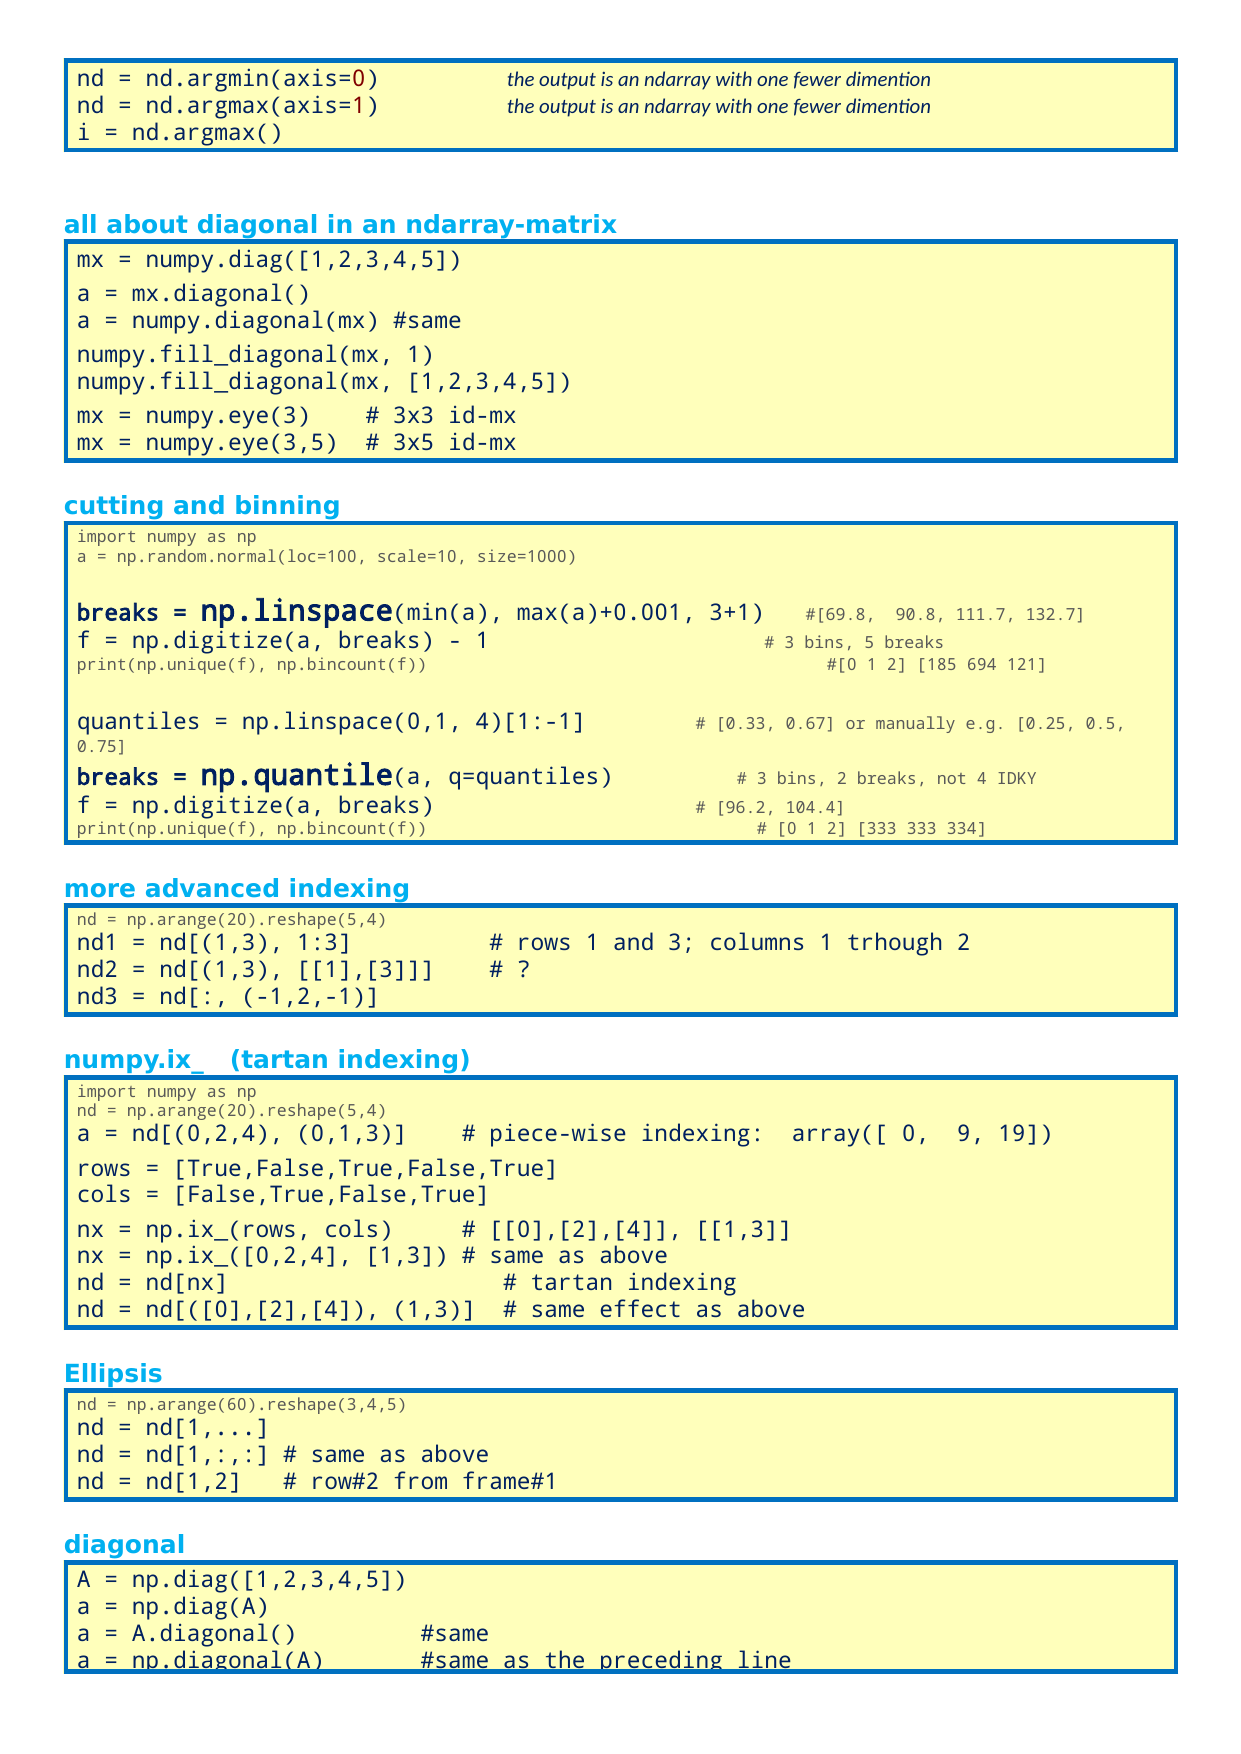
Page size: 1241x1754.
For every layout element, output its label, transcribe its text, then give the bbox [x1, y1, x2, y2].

title numpy.ix_ (tartan indexing) [63, 1046, 1178, 1075]
title all about diagonal in an ndarray-matrix [63, 210, 1178, 239]
text nd = nd[([0],[2],[4]), (1,3)] # same effect as above [68, 1290, 1174, 1325]
text nd = nd.argmin(axis=0) the output is an ndarray with one fewer dimention [68, 63, 1174, 85]
text nd = nd[1,...] [68, 1408, 1174, 1434]
text nx = np.ix_([0,2,4], [1,3]) # same as above [68, 1236, 1174, 1263]
text i = nd.argmax() [68, 112, 1174, 148]
text numpy.fill_diagonal(mx, [1,2,3,4,5]) [68, 361, 1174, 388]
text nd = np.arange(20).reshape(5,4) [68, 908, 1174, 923]
text print(np.unique(f), np.bincount(f)) # [0 1 2] [333 333 334] [68, 812, 1174, 840]
text a = nd[(0,2,4), (0,1,3)] # piece-wise indexing: array([ 0, 9, 19]) [68, 1114, 1174, 1141]
text breaks = np.quantile(a, q=quantiles) # 3 bins, 2 breaks, not 4 IDKY [68, 751, 1174, 785]
text nd = nd[1,:,:] # same as above [68, 1434, 1174, 1461]
text import numpy as np [68, 1080, 1174, 1094]
text a = mx.diagonal() [68, 273, 1174, 300]
text a = A.diagonal() #same [68, 1613, 1174, 1640]
text rows = [True,False,True,False,True] [68, 1148, 1174, 1175]
text a = np.diagonal(A) #same as the preceding line [68, 1640, 1174, 1669]
text a = np.random.normal(loc=100, scale=10, size=1000) [68, 540, 1174, 560]
text nd = nd[1,2] # row#2 from frame#1 [68, 1461, 1174, 1497]
text breaks = np.linspace(min(a), max(a)+0.001, 3+1) #[69.8, 90.8, 111.7, 132.7] [68, 587, 1174, 621]
text nd = nd[nx] # tartan indexing [68, 1263, 1174, 1290]
text nx = np.ix_(rows, cols) # [[0],[2],[4]], [[1,3]] [68, 1209, 1174, 1236]
text numpy.fill_diagonal(mx, 1) [68, 334, 1174, 361]
text print(np.unique(f), np.bincount(f)) #[0 1 2] [185 694 121] [68, 648, 1174, 667]
text nd = np.arange(20).reshape(5,4) [68, 1094, 1174, 1114]
title cutting and binning [63, 491, 1178, 521]
text mx = numpy.eye(3) # 3x3 id-mx [68, 395, 1174, 422]
text nd = np.arange(60).reshape(3,4,5) [68, 1393, 1174, 1408]
text a = np.diag(A) [68, 1587, 1174, 1613]
text nd3 = nd[:, (-1,2,-1)] [68, 976, 1174, 1012]
text a = numpy.diagonal(mx) #same [68, 300, 1174, 327]
text import numpy as np [68, 525, 1174, 540]
title more advanced indexing [63, 874, 1178, 903]
text mx = numpy.eye(3,5) # 3x5 id-mx [68, 422, 1174, 458]
title Ellipsis [63, 1359, 1178, 1388]
title diagonal [63, 1531, 1178, 1560]
text quantiles = np.linspace(0,1, 4)[1:-1] # [0.33, 0.67] or manually e.g. [0.25, 0.5, 0.75] [68, 701, 1174, 751]
text f = np.digitize(a, breaks) # [96.2, 104.4] [68, 785, 1174, 812]
text f = np.digitize(a, breaks) - 1 # 3 bins, 5 breaks [68, 621, 1174, 648]
text nd2 = nd[(1,3), [[1],[3]]] # ? [68, 949, 1174, 976]
text nd1 = nd[(1,3), 1:3] # rows 1 and 3; columns 1 trhough 2 [68, 923, 1174, 949]
text mx = numpy.diag([1,2,3,4,5]) [68, 244, 1174, 266]
text cols = [False,True,False,True] [68, 1175, 1174, 1202]
text A = np.diag([1,2,3,4,5]) [68, 1565, 1174, 1587]
text nd = nd.argmax(axis=1) the output is an ndarray with one fewer dimention [68, 85, 1174, 112]
